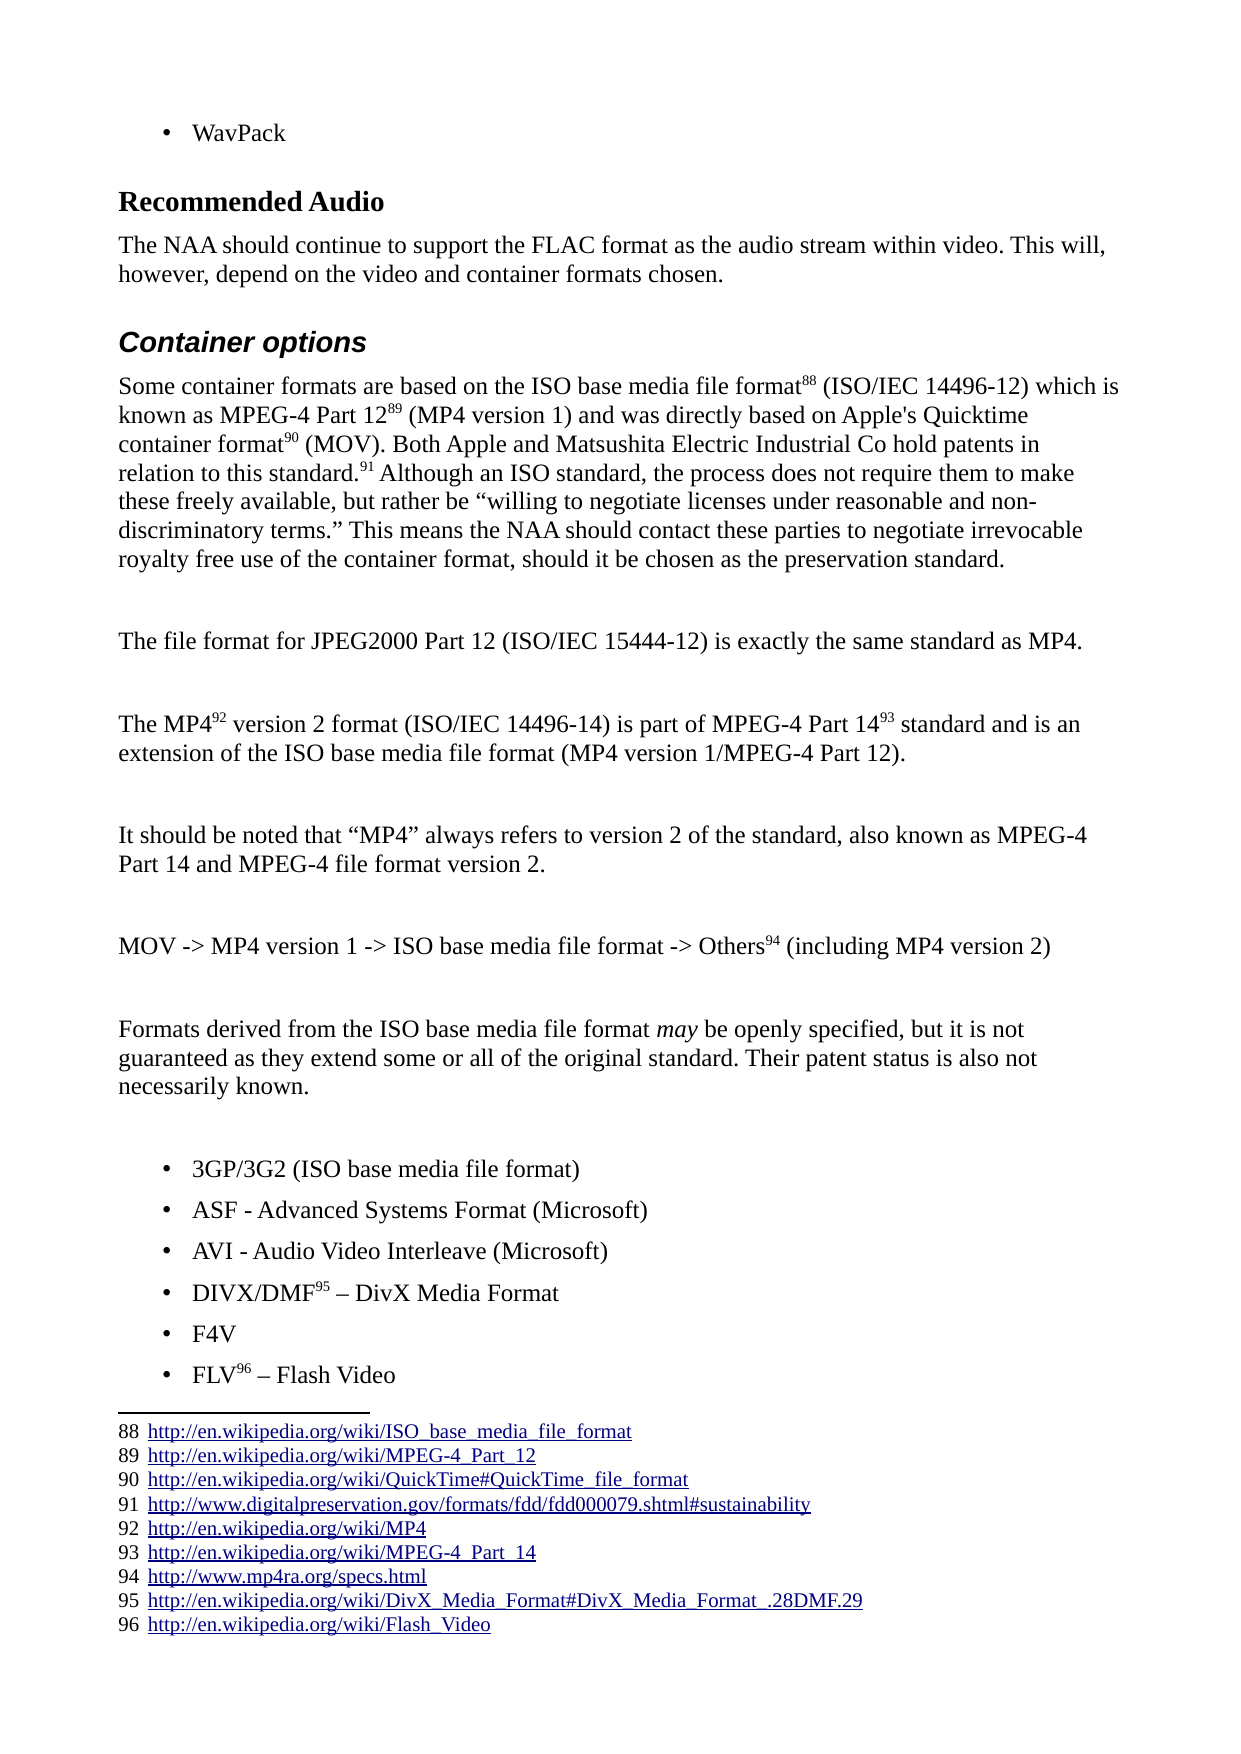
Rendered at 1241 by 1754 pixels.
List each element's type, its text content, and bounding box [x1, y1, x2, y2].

text The NAA should continue to support the FLAC format as the audio stream within video. This will, however, depend on the video and container formats chosen. [118, 230, 1122, 288]
text http://en.wikipedia.org/wiki/MPEG-4_Part_14 [118, 1539, 1122, 1564]
text http://en.wikipedia.org/wiki/QuickTime#QuickTime_file_format [118, 1467, 1122, 1491]
text The file format for JPEG2000 Part 12 (ISO/IEC 15444-12) is exactly the same standard as MP4. [118, 626, 1122, 655]
text Some container formats are based on the ISO base media file format (ISO/IEC 14496-12) which is known as MPEG-4 Part 12 (MP4 version 1) and was directly based on Apple's Quicktime container format (MOV). Both Apple and Matsushita Electric Industrial Co hold patents in relation to this standard. Although an ISO standard, the process does not require them to make these freely available, but rather be “willing to negotiate licenses under reasonable and non-discriminatory terms.” This means the NAA should contact these parties to negotiate irrevocable royalty free use of the container format, should it be chosen as the preservation standard. [118, 371, 1122, 573]
text http://en.wikipedia.org/wiki/ISO_base_media_file_format [118, 1419, 1122, 1443]
text http://www.digitalpreservation.gov/formats/fdd/fdd000079.shtml#sustainability [118, 1491, 1122, 1516]
list AVI - Audio Video Interleave (Microsoft) [162, 1236, 1122, 1265]
text The MP4 version 2 format (ISO/IEC 14496-14) is part of MPEG-4 Part 14 standard and is an extension of the ISO base media file format (MP4 version 1/MPEG-4 Part 12). [118, 709, 1122, 766]
text http://en.wikipedia.org/wiki/MP4 [118, 1516, 1122, 1539]
list http://en.wikipedia.org/wiki/Flash_Video [118, 1612, 1122, 1636]
list F4V [162, 1319, 1122, 1348]
subtitle Recommended Audio [118, 184, 1122, 218]
list FLV – Flash Video [162, 1360, 1122, 1389]
text http://www.mp4ra.org/specs.html [118, 1564, 1122, 1588]
text http://en.wikipedia.org/wiki/MPEG-4_Part_12 [118, 1443, 1122, 1467]
list WavPack [162, 118, 1122, 147]
text Formats derived from the ISO base media file format may be openly specified, but it is not guaranteed as they extend some or all of the original standard. Their patent status is also not necessarily known. [118, 1014, 1122, 1100]
list 3GP/3G2 (ISO base media file format) [162, 1154, 1122, 1183]
text It should be noted that “MP4” always refers to version 2 of the standard, also known as MPEG-4 Part 14 and MPEG-4 file format version 2. [118, 820, 1122, 878]
list http://en.wikipedia.org/wiki/DivX_Media_Format#DivX_Media_Format_.28DMF.29 [118, 1588, 1122, 1612]
text MOV -> MP4 version 1 -> ISO base media file format -> Others (including MP4 version 2) [118, 931, 1122, 960]
subtitle Container options [118, 325, 1122, 359]
list ASF - Advanced Systems Format (Microsoft) [162, 1195, 1122, 1224]
list DIVX/DMF – DivX Media Format [162, 1278, 1122, 1306]
